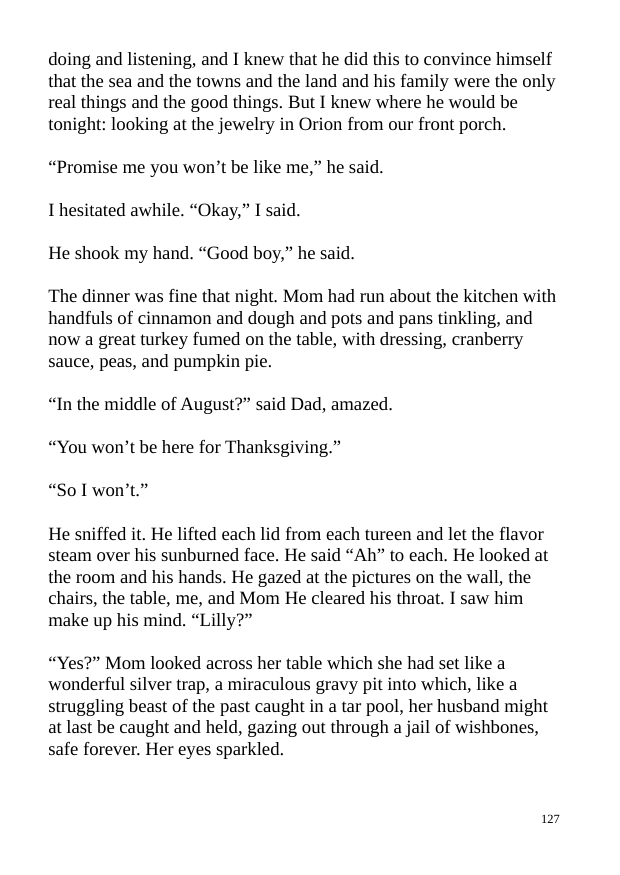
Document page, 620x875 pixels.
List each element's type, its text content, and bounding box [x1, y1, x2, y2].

text doing and listening, and I knew that he did this to convince himself that the sea and the towns and the land and his family were the only real things and the good things. But I knew where he would be tonight: looking at the jewelry in Orion from our front porch. “Promise me you won’t be like me,” he said. I hesitated awhile. “Okay,” I said. He shook my hand. “Good boy,” he said. The dinner was fine that night. Mom had run about the kitchen with handfuls of cinnamon and dough and pots and pans tinkling, and now a great turkey fumed on the table, with dressing, cranberry sauce, peas, and pumpkin pie. “In the middle of August?” said Dad, amazed. “You won’t be here for Thanksgiving.” “So I won’t.” He sniffed it. He lifted each lid from each tureen and let the flavor steam over his sunburned face. He said “Ah” to each. He looked at the room and his hands. He gazed at the pictures on the wall, the chairs, the table, me, and Mom He cleared his throat. I saw him make up his mind. “Lilly?” “Yes?” Mom looked across her table which she had set like a wonderful silver trap, a miraculous gravy pit into which, like a struggling beast of the past caught in a tar pool, her husband might at last be caught and held, gazing out through a jail of wishbones, safe forever. Her eyes sparkled. [48, 48, 559, 781]
